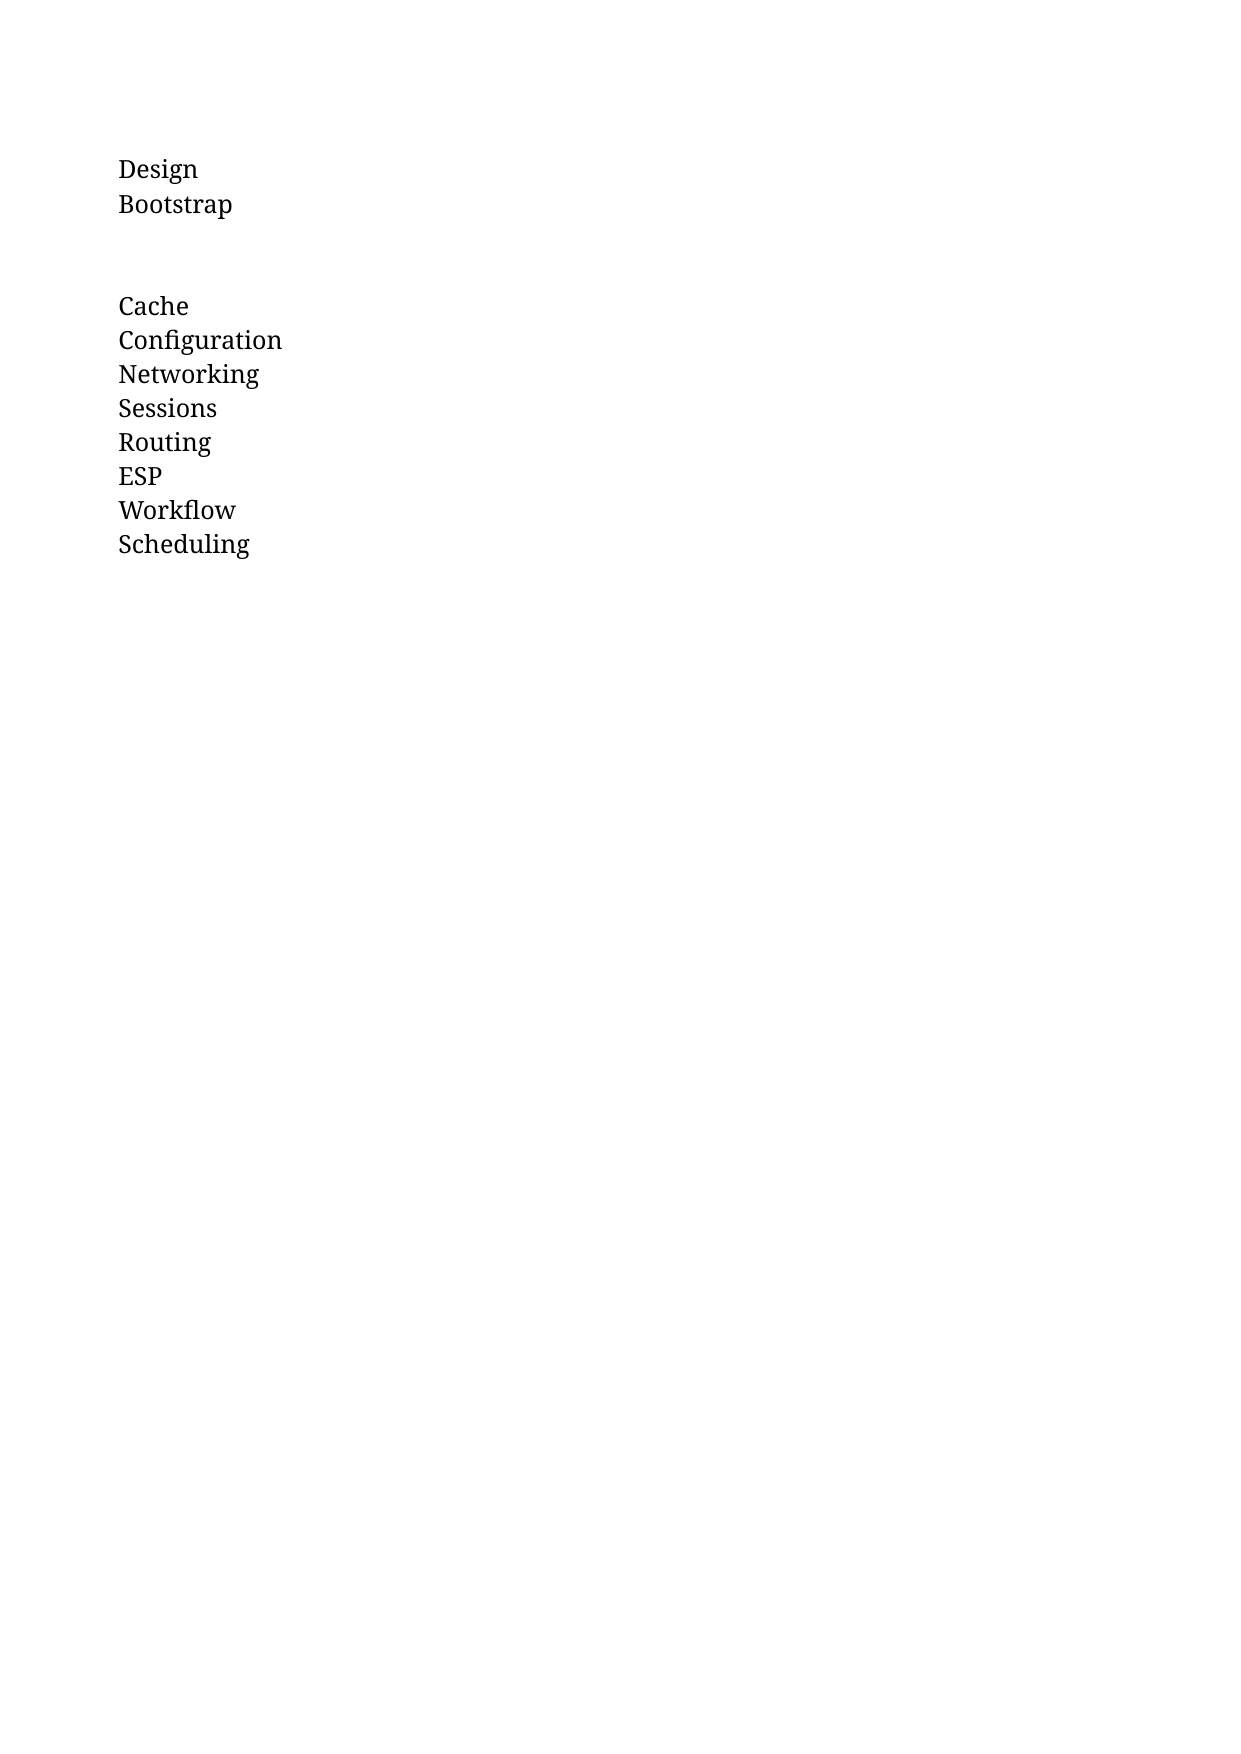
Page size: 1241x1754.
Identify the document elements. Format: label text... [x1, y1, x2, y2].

text Scheduling [118, 527, 1122, 561]
text Cache [118, 288, 1122, 322]
text Networking [118, 357, 1122, 391]
text Design [118, 152, 1122, 186]
text Bootstrap [118, 186, 1122, 220]
text ESP [118, 459, 1122, 493]
text Sessions [118, 391, 1122, 425]
text Workflow [118, 493, 1122, 527]
text Routing [118, 425, 1122, 459]
text Configuration [118, 322, 1122, 357]
